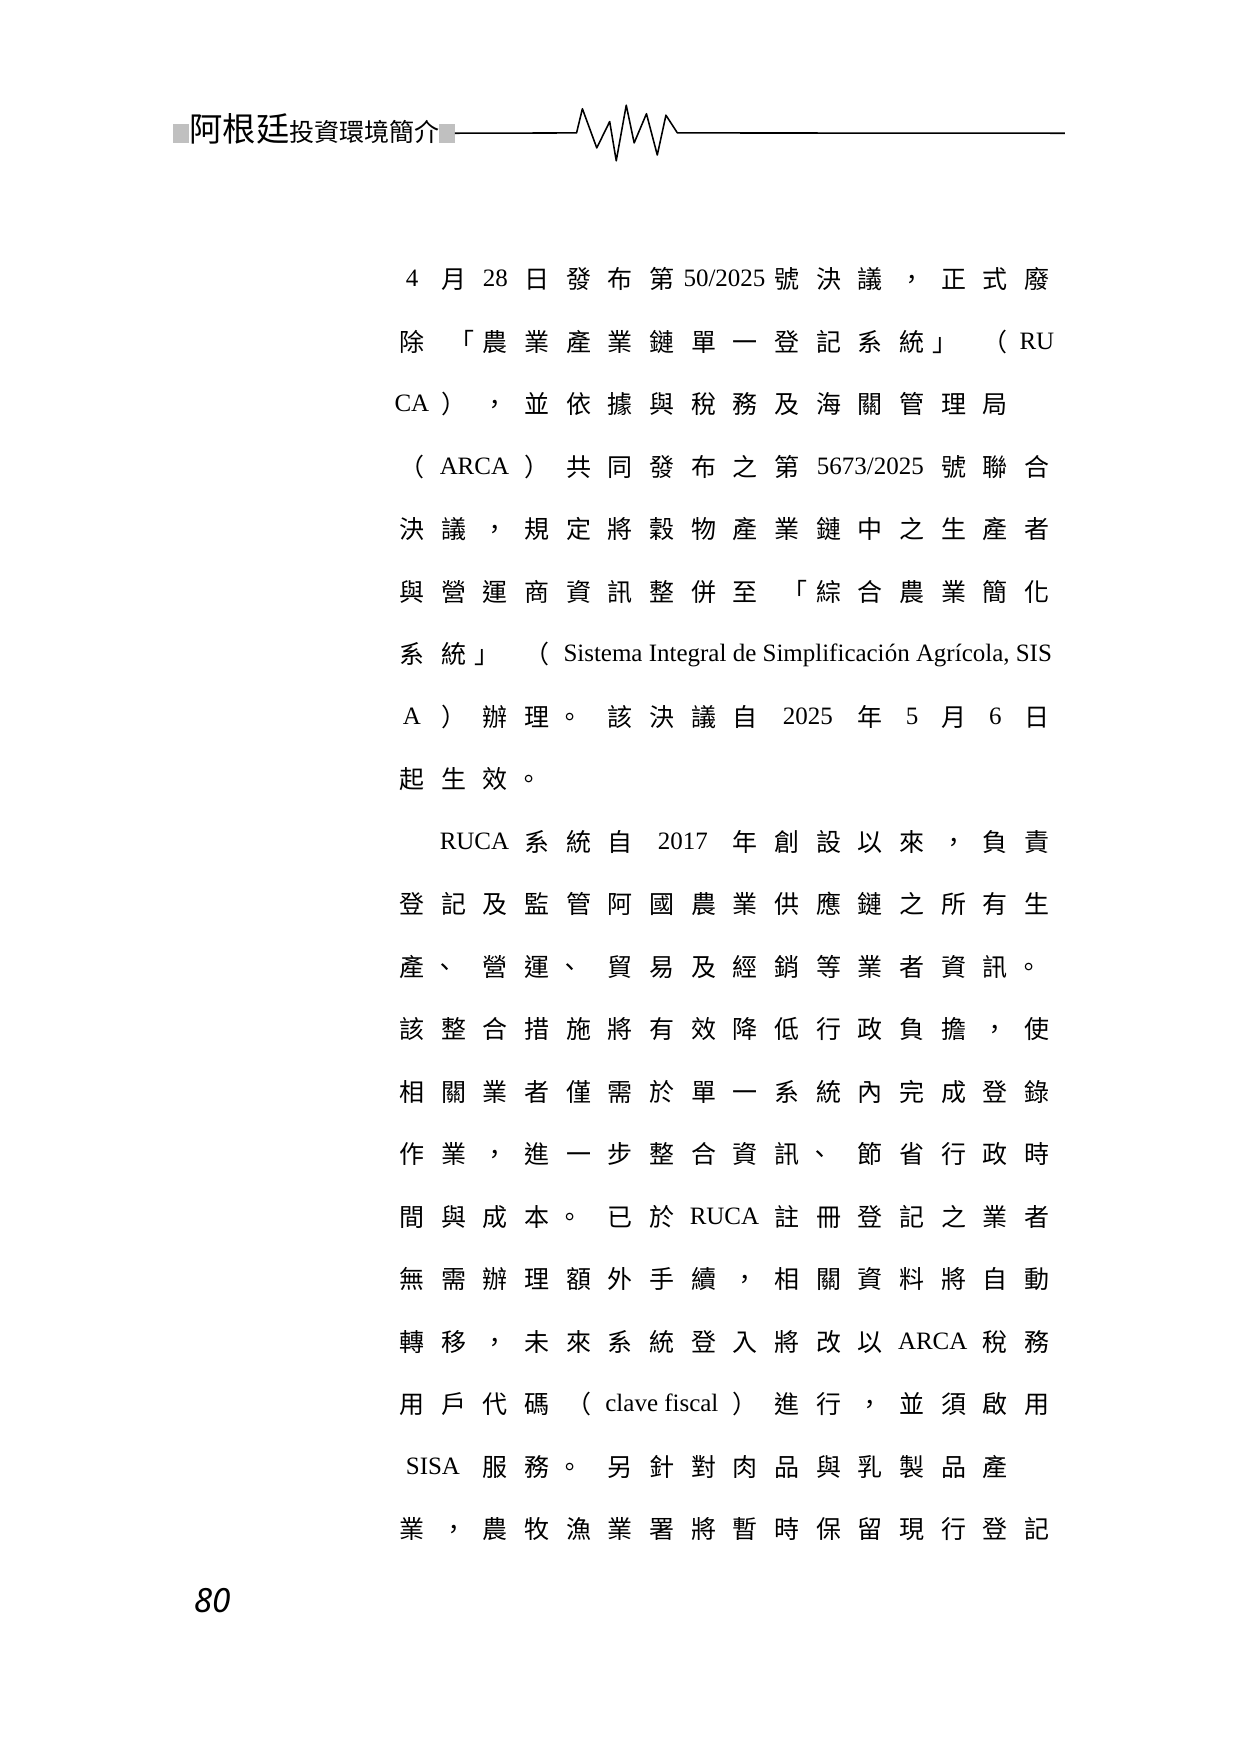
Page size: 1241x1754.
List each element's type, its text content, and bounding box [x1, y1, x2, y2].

text RUCA系統自2017年創設以來，負責登記及監管阿國農業供應鏈之所有生產、營運、貿易及經銷等業者資訊。該整合措施將有效降低行政負擔，使相關業者僅需於單一系統內完成登錄作業，進一步整合資訊、節省行政時間與成本。已於RUCA註冊登記之業者無需辦理額外手續，相關資料將自動轉移，未來系統登入將改以ARCA稅務用戶代碼（clave fiscal）進行，並須啟用SISA服務。另針對肉品與乳製品產業，農牧漁業署將暫時保留現行登記 [367, 799, 1058, 1549]
text 4月28日發布第50/2025號決議，正式廢除「農業產業鏈單一登記系統」（RUCA），並依據與稅務及海關管理局（ARCA）共同發布之第5673/2025號聯合決議，規定將穀物產業鏈中之生產者與營運商資訊整併至「綜合農業簡化系統」（Sistema Integral de Simplificación Agrícola, SISA）辦理。該決議自2025年5月6日起生效。 [306, 236, 1058, 799]
